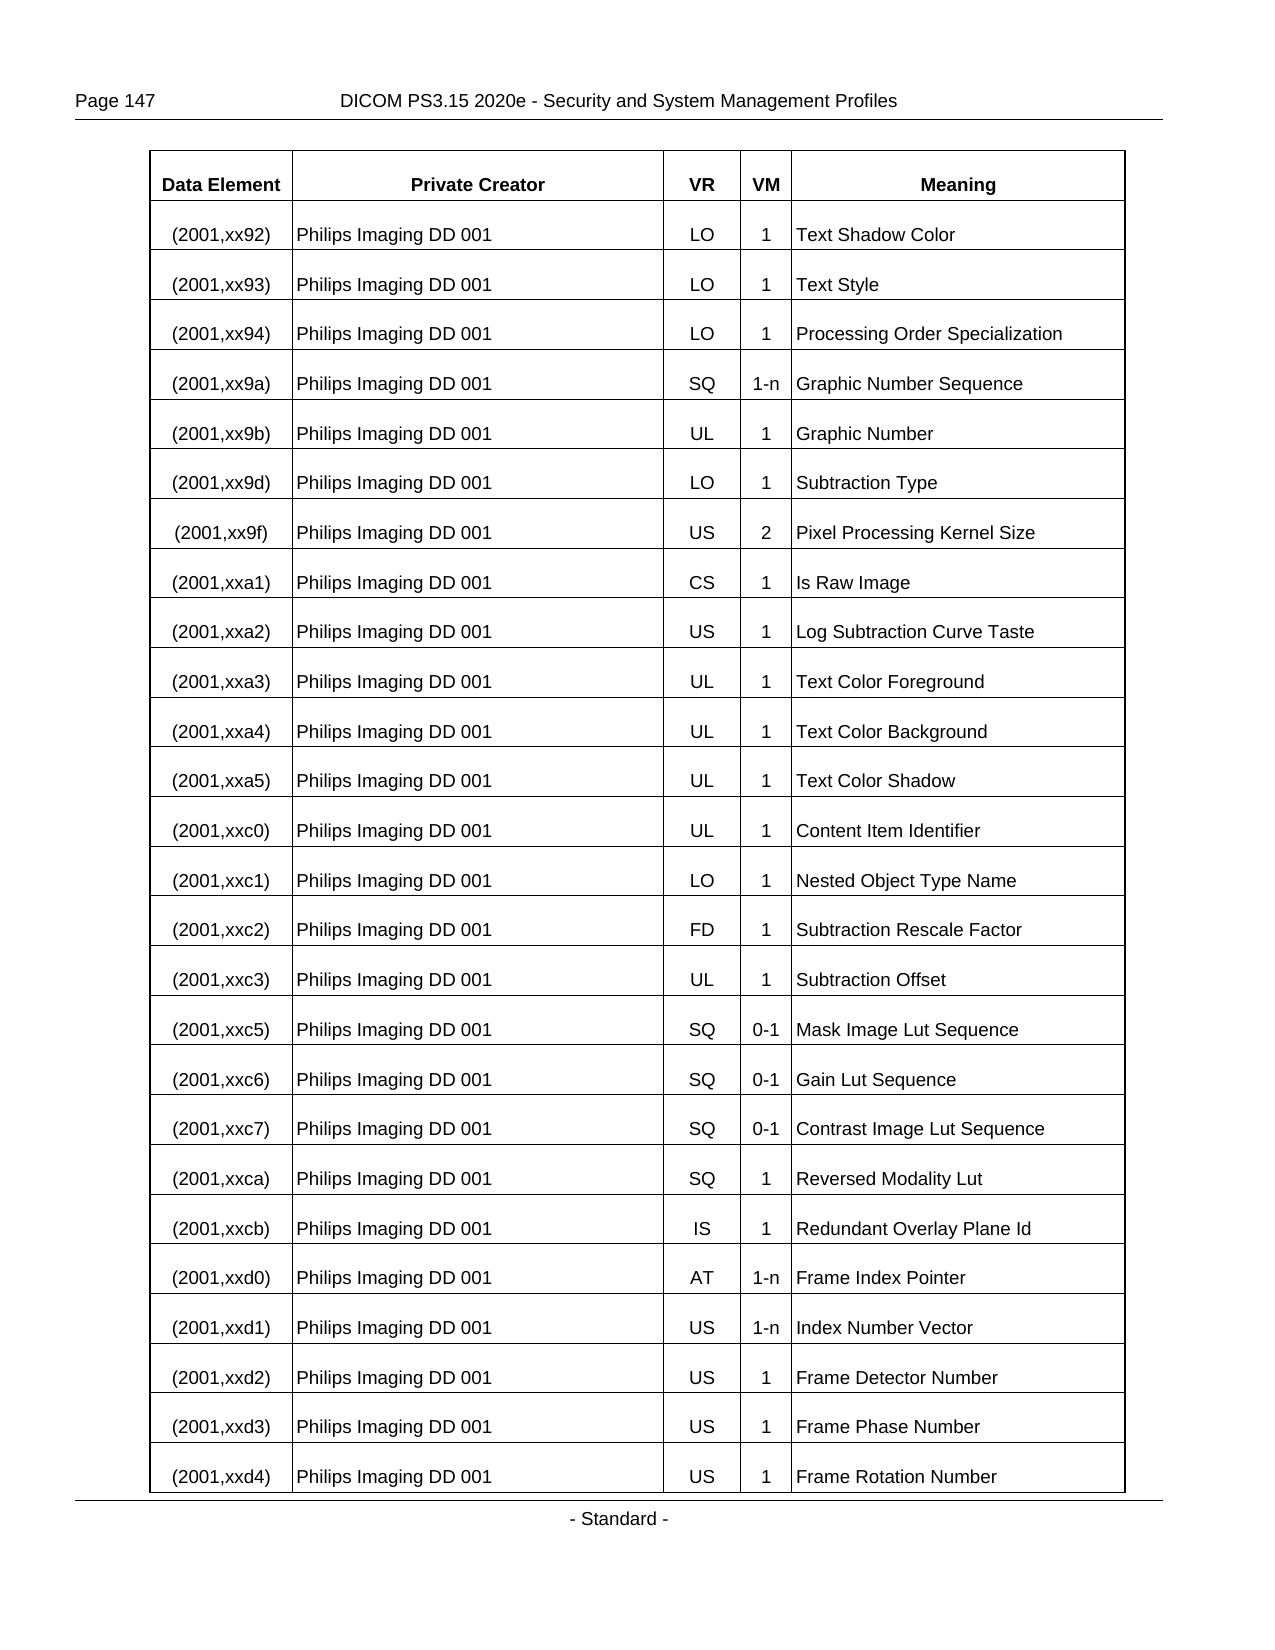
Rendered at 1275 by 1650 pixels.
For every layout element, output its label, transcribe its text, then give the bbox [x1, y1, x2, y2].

table_cell 1 [741, 946, 791, 995]
table_cell Is Raw Image [792, 549, 1124, 597]
table_cell (2001,xxd3) [151, 1393, 292, 1442]
table_cell (2001,xxc6) [151, 1045, 292, 1094]
table_cell 1 [741, 1344, 791, 1392]
table_cell 1-n [741, 1294, 791, 1342]
table_cell 1 [741, 549, 791, 597]
table_cell Philips Imaging DD 001 [293, 499, 663, 547]
table_cell Philips Imaging DD 001 [293, 1344, 663, 1392]
table_cell Pixel Processing Kernel Size [792, 499, 1124, 547]
table_cell Nested Object Type Name [792, 847, 1124, 895]
table_cell Text Color Shadow [792, 747, 1124, 796]
table_cell Gain Lut Sequence [792, 1045, 1124, 1094]
table_cell Philips Imaging DD 001 [293, 250, 663, 299]
table_cell Graphic Number Sequence [792, 350, 1124, 398]
table_cell Philips Imaging DD 001 [293, 201, 663, 249]
table_cell Philips Imaging DD 001 [293, 698, 663, 746]
table_cell Subtraction Offset [792, 946, 1124, 995]
table_cell US [664, 499, 740, 547]
table_cell LO [664, 847, 740, 895]
table_cell (2001,xxc0) [151, 797, 292, 846]
table_cell US [664, 598, 740, 647]
table_cell (2001,xx94) [151, 300, 292, 349]
table_cell Philips Imaging DD 001 [293, 300, 663, 349]
table_cell LO [664, 300, 740, 349]
table_cell UL [664, 400, 740, 448]
table_cell Subtraction Type [792, 449, 1124, 498]
table_header Data Element [151, 151, 292, 200]
table_cell Philips Imaging DD 001 [293, 1393, 663, 1442]
table_cell LO [664, 250, 740, 299]
table_cell (2001,xxc5) [151, 996, 292, 1044]
table_cell (2001,xxc7) [151, 1095, 292, 1144]
table_cell (2001,xx93) [151, 250, 292, 299]
table_cell UL [664, 797, 740, 846]
table_cell Philips Imaging DD 001 [293, 946, 663, 995]
table_cell (2001,xxd1) [151, 1294, 292, 1342]
table_cell (2001,xx9d) [151, 449, 292, 498]
table_cell 2 [741, 499, 791, 547]
table_cell 1-n [741, 1244, 791, 1293]
table_cell (2001,xx9a) [151, 350, 292, 398]
table_cell (2001,xxa2) [151, 598, 292, 647]
table_cell Frame Rotation Number [792, 1443, 1124, 1492]
table_cell CS [664, 549, 740, 597]
table_cell Philips Imaging DD 001 [293, 1095, 663, 1144]
table_cell Philips Imaging DD 001 [293, 1294, 663, 1342]
table_cell SQ [664, 1145, 740, 1193]
table_cell Philips Imaging DD 001 [293, 797, 663, 846]
table_cell Log Subtraction Curve Taste [792, 598, 1124, 647]
table_cell Text Color Background [792, 698, 1124, 746]
table_cell Philips Imaging DD 001 [293, 648, 663, 697]
table_cell 1 [741, 648, 791, 697]
table_cell Processing Order Specialization [792, 300, 1124, 349]
table_cell (2001,xxa1) [151, 549, 292, 597]
table_cell (2001,xx92) [151, 201, 292, 249]
table_cell Philips Imaging DD 001 [293, 1145, 663, 1193]
table_cell (2001,xxd0) [151, 1244, 292, 1293]
table_cell 1 [741, 747, 791, 796]
table_cell 1 [741, 400, 791, 448]
table_cell Contrast Image Lut Sequence [792, 1095, 1124, 1144]
table_cell 1 [741, 698, 791, 746]
table_cell SQ [664, 996, 740, 1044]
table_cell Philips Imaging DD 001 [293, 1443, 663, 1492]
table_cell 1 [741, 1195, 791, 1243]
table_cell SQ [664, 350, 740, 398]
table_cell AT [664, 1244, 740, 1293]
table_cell 0-1 [741, 996, 791, 1044]
table_cell SQ [664, 1045, 740, 1094]
table_cell Graphic Number [792, 400, 1124, 448]
table_cell (2001,xxd4) [151, 1443, 292, 1492]
table_cell UL [664, 698, 740, 746]
table_cell 1 [741, 896, 791, 945]
table_cell (2001,xx9f) [151, 499, 292, 547]
table_cell Philips Imaging DD 001 [293, 896, 663, 945]
table_cell US [664, 1344, 740, 1392]
table_cell Frame Index Pointer [792, 1244, 1124, 1293]
table_cell (2001,xxa4) [151, 698, 292, 746]
table_cell FD [664, 896, 740, 945]
table_cell Mask Image Lut Sequence [792, 996, 1124, 1044]
table_cell IS [664, 1195, 740, 1243]
table_cell LO [664, 201, 740, 249]
table_cell Philips Imaging DD 001 [293, 1195, 663, 1243]
table_cell Subtraction Rescale Factor [792, 896, 1124, 945]
table_cell 1 [741, 1145, 791, 1193]
table_cell 1 [741, 1393, 791, 1442]
table_cell 0-1 [741, 1095, 791, 1144]
table_cell 1 [741, 797, 791, 846]
table_cell Redundant Overlay Plane Id [792, 1195, 1124, 1243]
table_cell 1 [741, 300, 791, 349]
table_header VM [741, 151, 791, 200]
table_cell (2001,xxca) [151, 1145, 292, 1193]
table_cell Philips Imaging DD 001 [293, 549, 663, 597]
table_cell (2001,xxc2) [151, 896, 292, 945]
table_cell 1 [741, 250, 791, 299]
table_cell Philips Imaging DD 001 [293, 847, 663, 895]
table_cell Philips Imaging DD 001 [293, 350, 663, 398]
table_cell Frame Phase Number [792, 1393, 1124, 1442]
table_cell 1 [741, 598, 791, 647]
table_cell (2001,xx9b) [151, 400, 292, 448]
table_cell Philips Imaging DD 001 [293, 449, 663, 498]
table_cell 0-1 [741, 1045, 791, 1094]
table_cell Frame Detector Number [792, 1344, 1124, 1392]
table_header Meaning [792, 151, 1124, 200]
table_cell 1 [741, 449, 791, 498]
table_cell (2001,xxc1) [151, 847, 292, 895]
table_header Private Creator [293, 151, 663, 200]
table_cell UL [664, 747, 740, 796]
table_cell 1 [741, 1443, 791, 1492]
table_cell Text Style [792, 250, 1124, 299]
table_cell UL [664, 648, 740, 697]
table_cell US [664, 1443, 740, 1492]
table_cell US [664, 1294, 740, 1342]
table_cell 1-n [741, 350, 791, 398]
table_cell LO [664, 449, 740, 498]
table_cell 1 [741, 847, 791, 895]
table_cell Philips Imaging DD 001 [293, 996, 663, 1044]
table_cell Philips Imaging DD 001 [293, 747, 663, 796]
table_cell Index Number Vector [792, 1294, 1124, 1342]
table_cell (2001,xxcb) [151, 1195, 292, 1243]
table_cell Reversed Modality Lut [792, 1145, 1124, 1193]
table_header VR [664, 151, 740, 200]
table_cell (2001,xxd2) [151, 1344, 292, 1392]
table_cell Philips Imaging DD 001 [293, 400, 663, 448]
table_cell (2001,xxa3) [151, 648, 292, 697]
table_cell UL [664, 946, 740, 995]
table_cell Philips Imaging DD 001 [293, 598, 663, 647]
table_cell 1 [741, 201, 791, 249]
table_cell SQ [664, 1095, 740, 1144]
table_cell Philips Imaging DD 001 [293, 1045, 663, 1094]
table_cell (2001,xxc3) [151, 946, 292, 995]
table_cell Text Shadow Color [792, 201, 1124, 249]
table_cell US [664, 1393, 740, 1442]
table_cell (2001,xxa5) [151, 747, 292, 796]
table_cell Content Item Identifier [792, 797, 1124, 846]
table_cell Text Color Foreground [792, 648, 1124, 697]
table_cell Philips Imaging DD 001 [293, 1244, 663, 1293]
